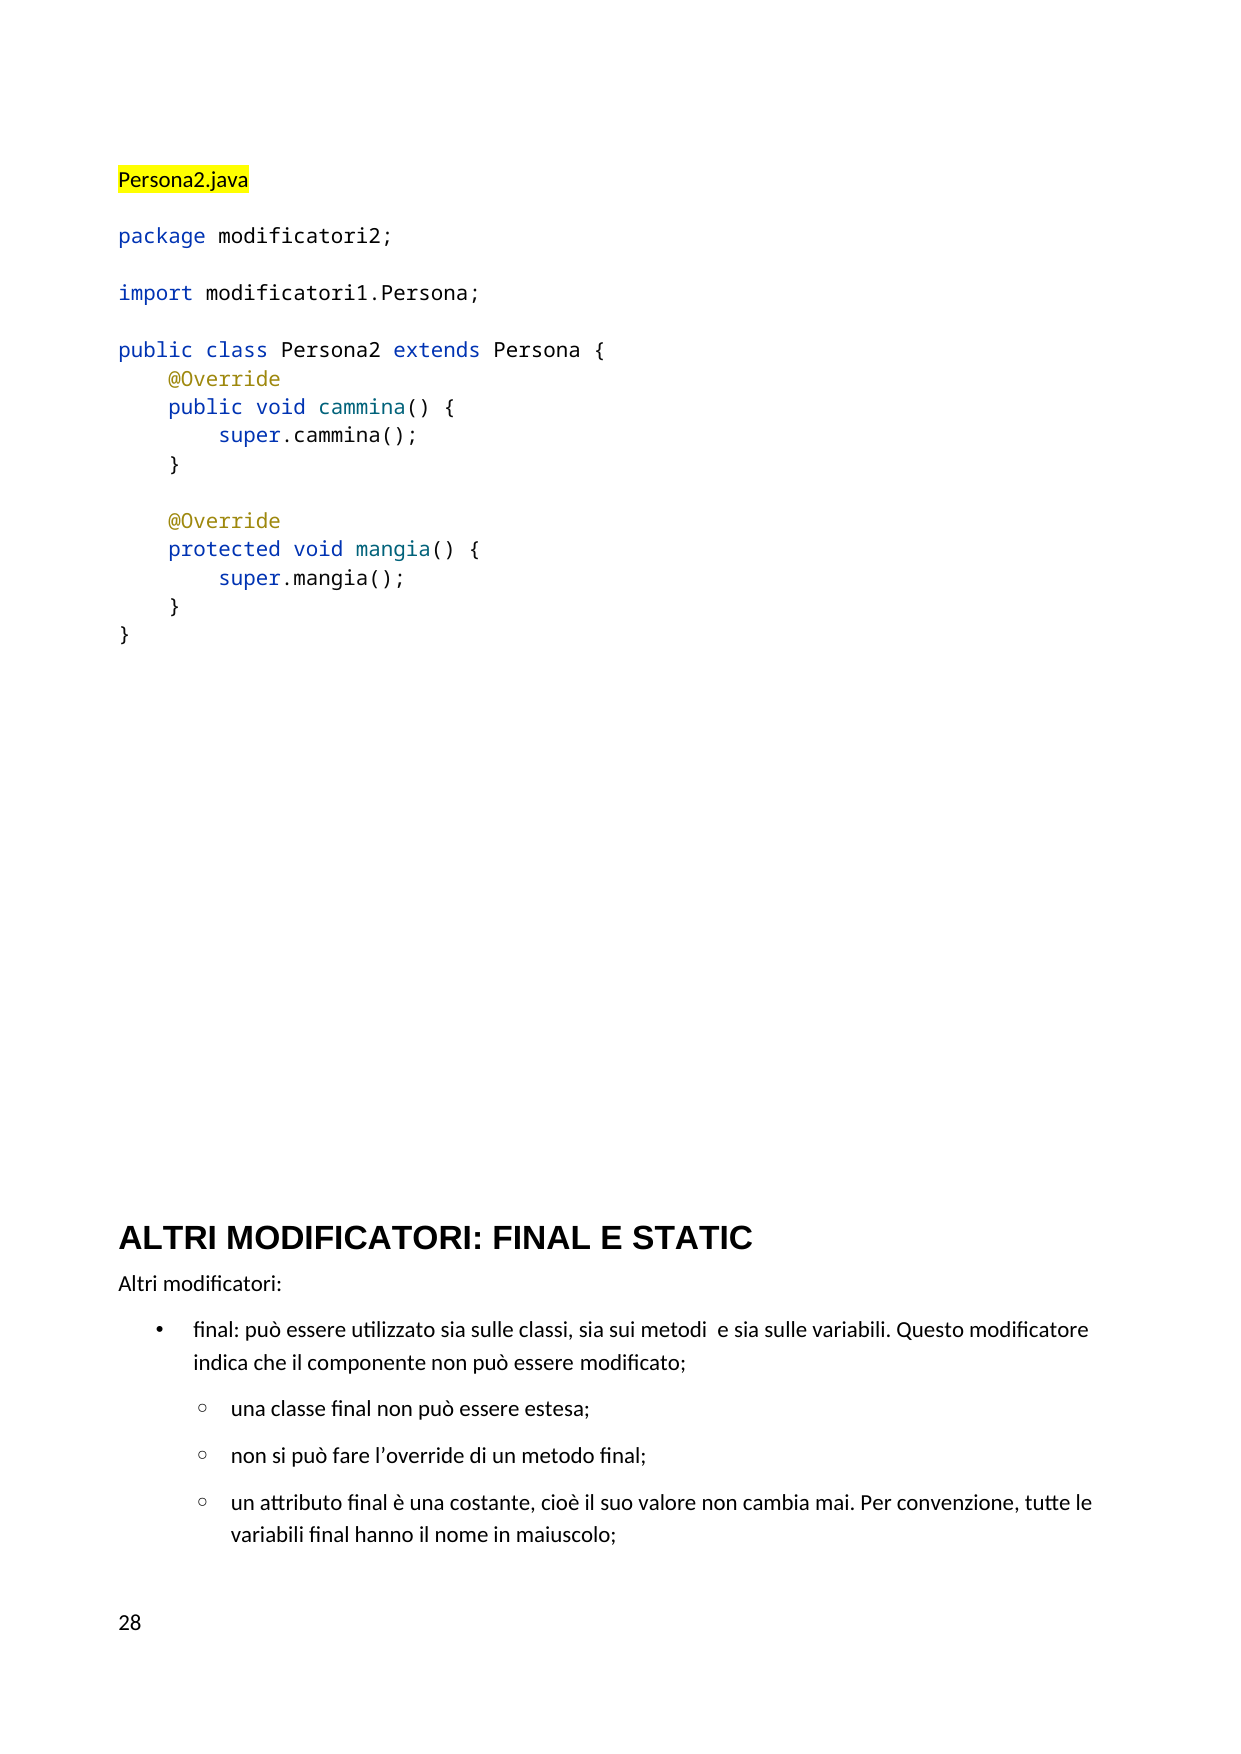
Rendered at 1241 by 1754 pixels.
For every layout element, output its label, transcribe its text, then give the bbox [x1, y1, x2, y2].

text package modificatori2; import modificatori1.Persona; public class Persona2 extends Persona { @Override public void cammina() { super.cammina(); } @Override protected void mangia() { super.mangia(); } } [118, 221, 1122, 648]
text Persona2.java [118, 165, 1122, 193]
list una classe final non può essere estesa; [193, 1394, 1122, 1422]
list un attributo final è una costante, cioè il suo valore non cambia mai. Per convenzione, tutte le variabili final hanno il nome in maiuscolo; [193, 1488, 1122, 1548]
subtitle ALTRI MODIFICATORI: FINAL E STATIC [118, 1217, 1122, 1256]
list non si può fare l’override di un metodo final; [193, 1441, 1122, 1469]
list final: può essere utilizzato sia sulle classi, sia sui metodi e sia sulle variabili. Questo modificatore indica che il componente non può essere modificato; [156, 1315, 1122, 1376]
text Altri modificatori: [118, 1269, 1122, 1297]
